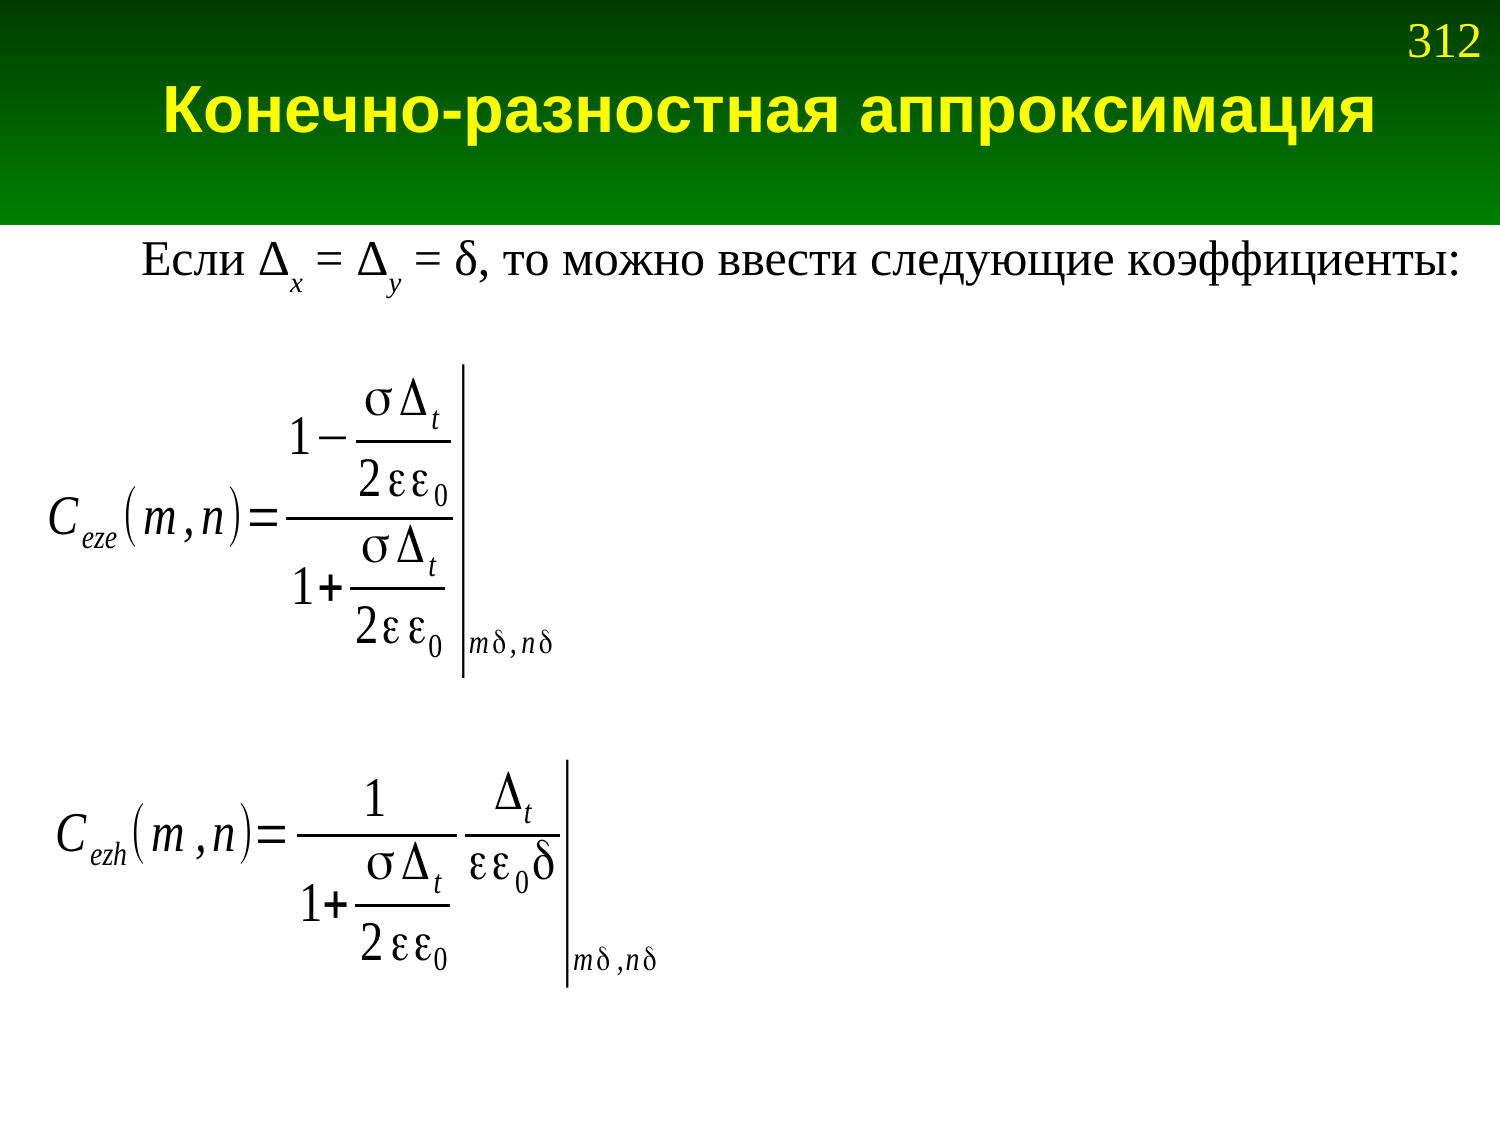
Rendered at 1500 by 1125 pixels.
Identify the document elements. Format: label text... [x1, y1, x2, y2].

title Конечно-разностная аппроксимация [100, 7, 1441, 204]
chart [43, 756, 670, 991]
text_box Если Δx = Δy = δ, то можно ввести следующие коэффициенты: [126, 218, 1477, 306]
chart [35, 359, 565, 680]
